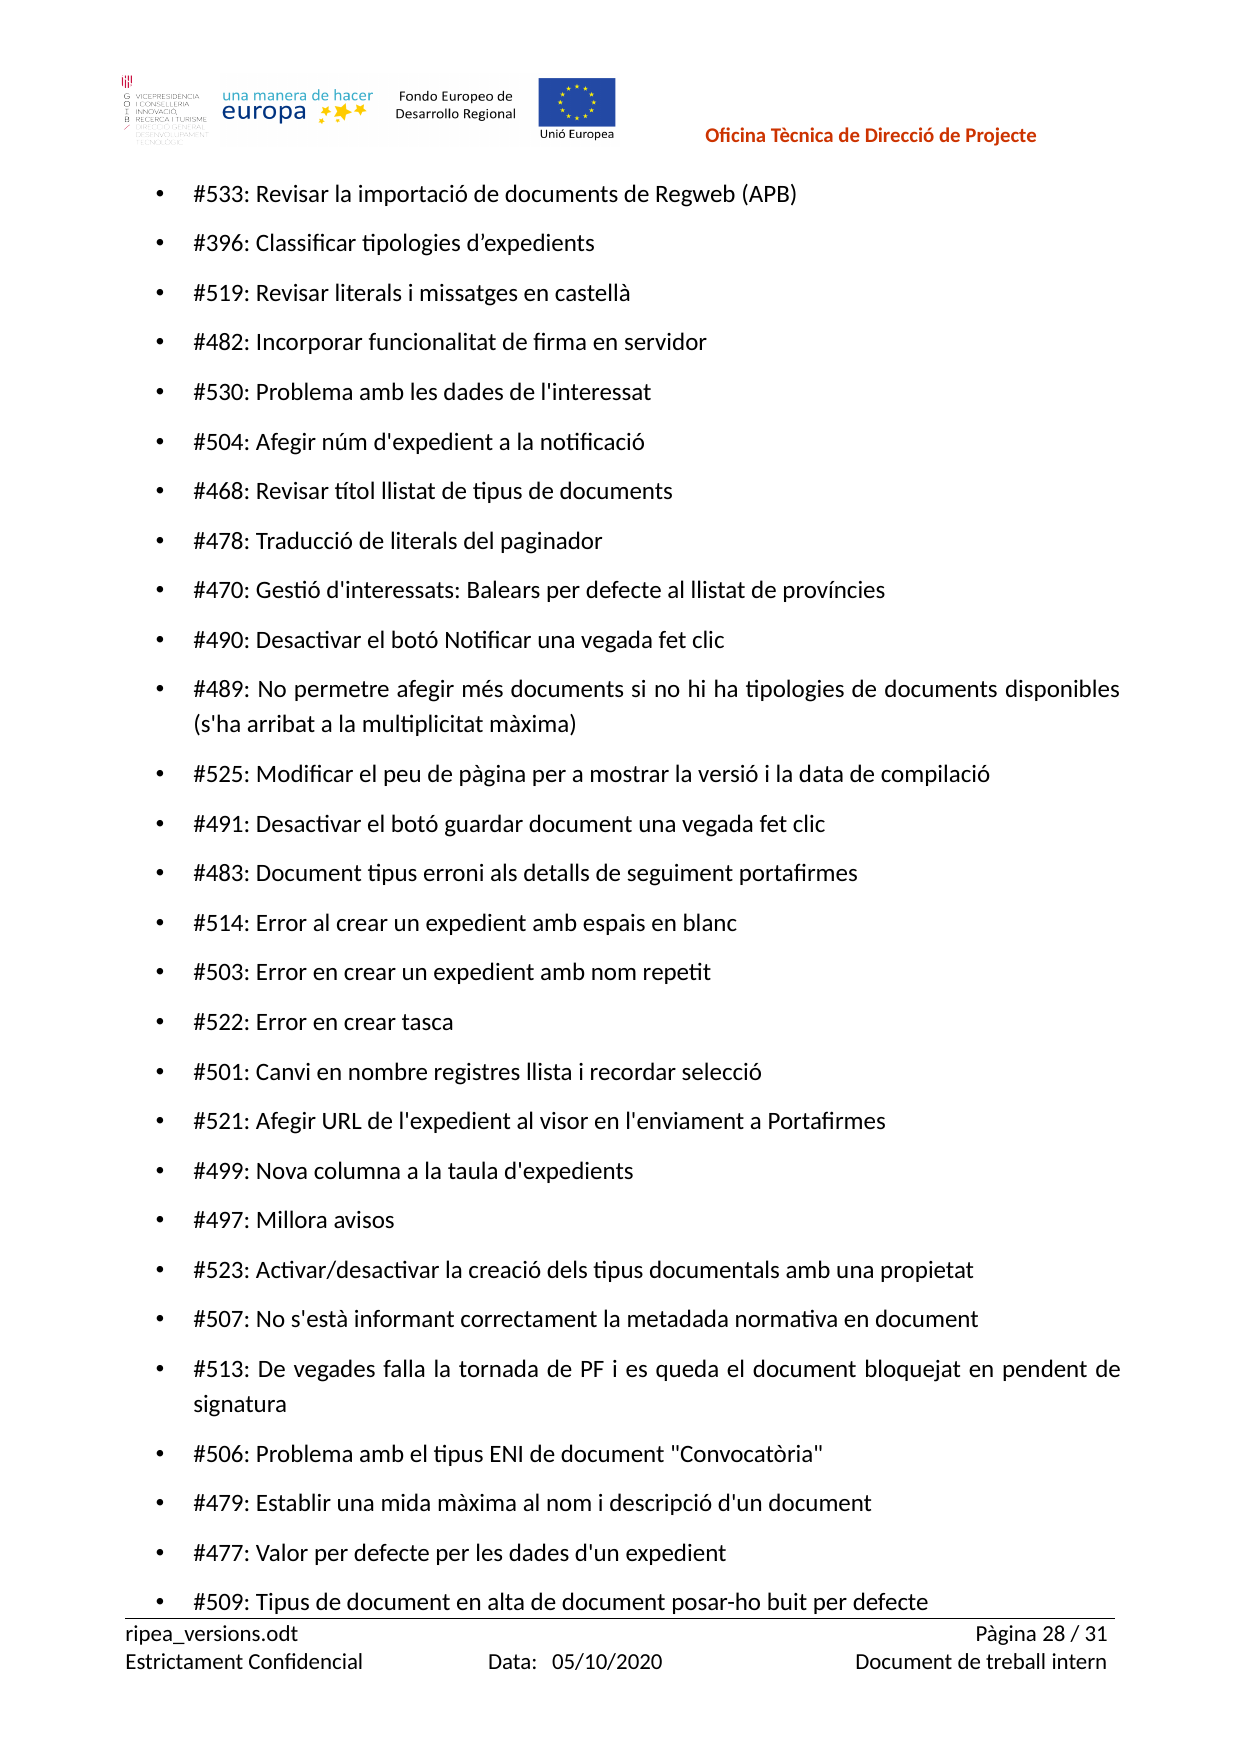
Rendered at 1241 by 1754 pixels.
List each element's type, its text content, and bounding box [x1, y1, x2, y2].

picture [118, 73, 213, 147]
list #509: Tipus de document en alta de document posar-ho buit per defecte [156, 1586, 1122, 1617]
list #513: De vegades falla la tornada de PF i es queda el document bloquejat en pendent de signatura [156, 1353, 1122, 1419]
list #501: Canvi en nombre registres llista i recordar selecció [156, 1056, 1122, 1086]
list #396: Classificar tipologies d’expedients [156, 227, 1122, 258]
list #523: Activar/desactivar la creació dels tipus documentals amb una propietat [156, 1254, 1122, 1284]
list #522: Error en crear tasca [156, 1006, 1122, 1037]
list #479: Establir una mida màxima al nom i descripció d'un document [156, 1487, 1122, 1518]
list #483: Document tipus erroni als detalls de seguiment portafirmes [156, 857, 1122, 888]
list #468: Revisar títol llistat de tipus de documents [156, 475, 1122, 506]
list #497: Millora avisos [156, 1204, 1122, 1235]
list #478: Traducció de literals del paginador [156, 525, 1122, 555]
list #507: No s'està informant correctament la metadada normativa en document [156, 1303, 1122, 1334]
picture [219, 73, 621, 147]
list #477: Valor per defecte per les dades d'un expedient [156, 1537, 1122, 1567]
list #490: Desactivar el botó Notificar una vegada fet clic [156, 624, 1122, 654]
list #503: Error en crear un expedient amb nom repetit [156, 956, 1122, 987]
list #499: Nova columna a la taula d'expedients [156, 1155, 1122, 1185]
list #491: Desactivar el botó guardar document una vegada fet clic [156, 808, 1122, 838]
list #533: Revisar la importació de documents de Regweb (APB) [156, 178, 1122, 208]
list #525: Modificar el peu de pàgina per a mostrar la versió i la data de compilació [156, 758, 1122, 789]
list #514: Error al crear un expedient amb espais en blanc [156, 907, 1122, 937]
list #521: Afegir URL de l'expedient al visor en l'enviament a Portafirmes [156, 1105, 1122, 1136]
list #470: Gestió d'interessats: Balears per defecte al llistat de províncies [156, 574, 1122, 605]
list #482: Incorporar funcionalitat de firma en servidor [156, 326, 1122, 357]
list #519: Revisar literals i missatges en castellà [156, 277, 1122, 307]
list #530: Problema amb les dades de l'interessat [156, 376, 1122, 407]
list #489: No permetre afegir més documents si no hi ha tipologies de documents disponibles (s'ha arribat a la multiplicitat màxima) [156, 673, 1122, 739]
list #504: Afegir núm d'expedient a la notificació [156, 426, 1122, 456]
list #506: Problema amb el tipus ENI de document "Convocatòria" [156, 1438, 1122, 1468]
